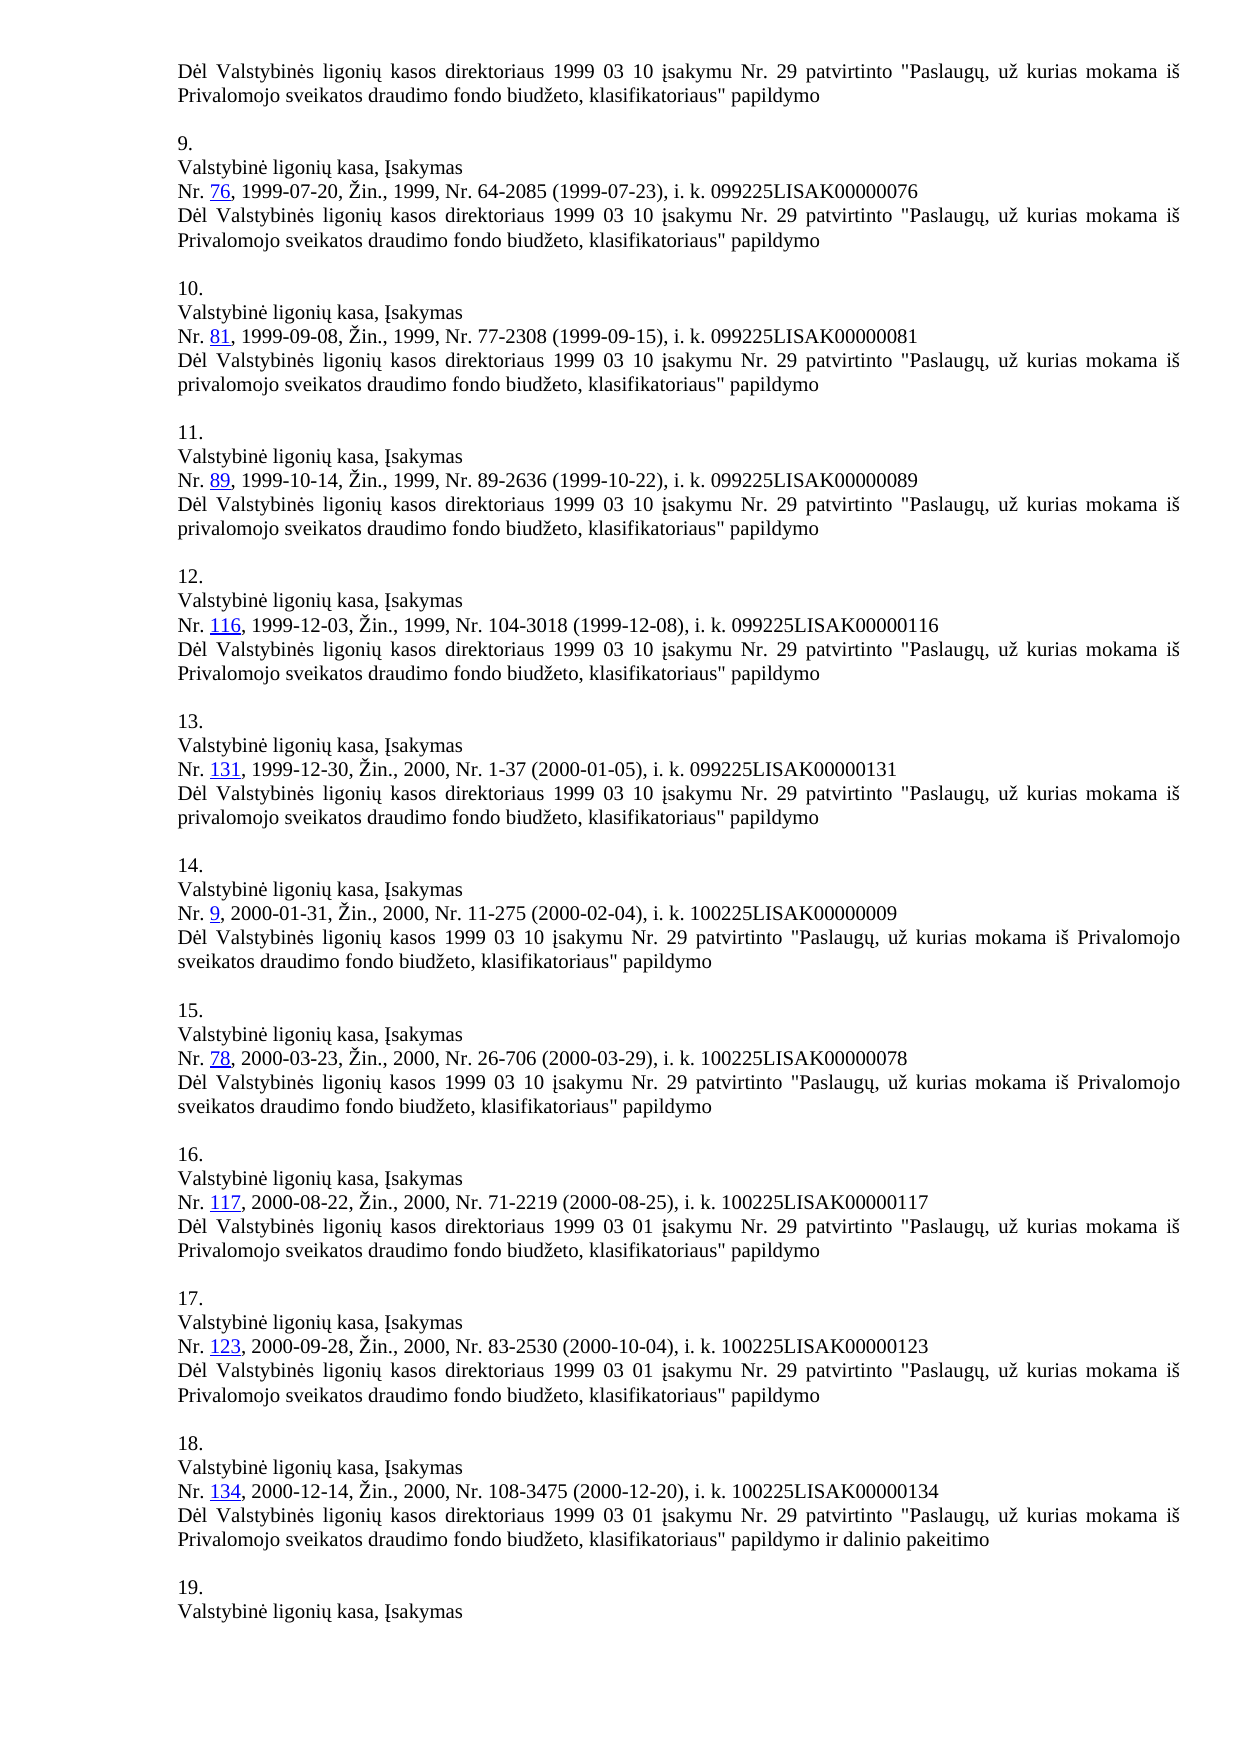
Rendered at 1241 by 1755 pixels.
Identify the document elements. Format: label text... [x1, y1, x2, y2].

text Valstybinė ligonių kasa, Įsakymas [177, 155, 1181, 179]
text 12. [177, 564, 1181, 588]
text Nr. 116, 1999-12-03, Žin., 1999, Nr. 104-3018 (1999-12-08), i. k. 099225LISAK00000116 [177, 612, 1181, 637]
text 13. [177, 709, 1181, 733]
text 11. [177, 420, 1181, 444]
text Valstybinė ligonių kasa, Įsakymas [177, 1022, 1181, 1046]
text Valstybinė ligonių kasa, Įsakymas [177, 1599, 1181, 1623]
text 17. [177, 1286, 1181, 1310]
text Dėl Valstybinės ligonių kasos 1999 03 10 įsakymu Nr. 29 patvirtinto "Paslaugų, už kurias mokama iš Privalomojo sveikatos draudimo fondo biudžeto, klasifikatoriaus" papildymo [177, 925, 1181, 973]
text Dėl Valstybinės ligonių kasos direktoriaus 1999 03 01 įsakymu Nr. 29 patvirtinto "Paslaugų, už kurias mokama iš Privalomojo sveikatos draudimo fondo biudžeto, klasifikatoriaus" papildymo ir dalinio pakeitimo [177, 1503, 1181, 1551]
text Valstybinė ligonių kasa, Įsakymas [177, 444, 1181, 468]
text 18. [177, 1431, 1181, 1455]
text Valstybinė ligonių kasa, Įsakymas [177, 300, 1181, 324]
text Nr. 81, 1999-09-08, Žin., 1999, Nr. 77-2308 (1999-09-15), i. k. 099225LISAK00000081 [177, 324, 1181, 348]
text Valstybinė ligonių kasa, Įsakymas [177, 1310, 1181, 1334]
text Valstybinė ligonių kasa, Įsakymas [177, 1166, 1181, 1190]
text Dėl Valstybinės ligonių kasos direktoriaus 1999 03 01 įsakymu Nr. 29 patvirtinto "Paslaugų, už kurias mokama iš Privalomojo sveikatos draudimo fondo biudžeto, klasifikatoriaus" papildymo [177, 1358, 1181, 1407]
text Dėl Valstybinės ligonių kasos direktoriaus 1999 03 10 įsakymu Nr. 29 patvirtinto "Paslaugų, už kurias mokama iš privalomojo sveikatos draudimo fondo biudžeto, klasifikatoriaus" papildymo [177, 781, 1181, 829]
text Nr. 76, 1999-07-20, Žin., 1999, Nr. 64-2085 (1999-07-23), i. k. 099225LISAK00000076 [177, 179, 1181, 203]
text Dėl Valstybinės ligonių kasos direktoriaus 1999 03 10 įsakymu Nr. 29 patvirtinto "Paslaugų, už kurias mokama iš privalomojo sveikatos draudimo fondo biudžeto, klasifikatoriaus" papildymo [177, 492, 1181, 540]
text Nr. 131, 1999-12-30, Žin., 2000, Nr. 1-37 (2000-01-05), i. k. 099225LISAK00000131 [177, 757, 1181, 781]
text Valstybinė ligonių kasa, Įsakymas [177, 877, 1181, 901]
text Dėl Valstybinės ligonių kasos direktoriaus 1999 03 10 įsakymu Nr. 29 patvirtinto "Paslaugų, už kurias mokama iš Privalomojo sveikatos draudimo fondo biudžeto, klasifikatoriaus" papildymo [177, 637, 1181, 685]
text Nr. 78, 2000-03-23, Žin., 2000, Nr. 26-706 (2000-03-29), i. k. 100225LISAK00000078 [177, 1046, 1181, 1070]
text Dėl Valstybinės ligonių kasos direktoriaus 1999 03 01 įsakymu Nr. 29 patvirtinto "Paslaugų, už kurias mokama iš Privalomojo sveikatos draudimo fondo biudžeto, klasifikatoriaus" papildymo [177, 1214, 1181, 1262]
text 19. [177, 1575, 1181, 1599]
text 9. [177, 131, 1181, 155]
text Dėl Valstybinės ligonių kasos direktoriaus 1999 03 10 įsakymu Nr. 29 patvirtinto "Paslaugų, už kurias mokama iš Privalomojo sveikatos draudimo fondo biudžeto, klasifikatoriaus" papildymo [177, 59, 1181, 107]
text Nr. 134, 2000-12-14, Žin., 2000, Nr. 108-3475 (2000-12-20), i. k. 100225LISAK00000134 [177, 1479, 1181, 1503]
text Valstybinė ligonių kasa, Įsakymas [177, 733, 1181, 757]
text 16. [177, 1142, 1181, 1166]
text Valstybinė ligonių kasa, Įsakymas [177, 588, 1181, 612]
text Nr. 123, 2000-09-28, Žin., 2000, Nr. 83-2530 (2000-10-04), i. k. 100225LISAK00000123 [177, 1334, 1181, 1358]
text Nr. 89, 1999-10-14, Žin., 1999, Nr. 89-2636 (1999-10-22), i. k. 099225LISAK00000089 [177, 468, 1181, 492]
text Dėl Valstybinės ligonių kasos 1999 03 10 įsakymu Nr. 29 patvirtinto "Paslaugų, už kurias mokama iš Privalomojo sveikatos draudimo fondo biudžeto, klasifikatoriaus" papildymo [177, 1070, 1181, 1118]
text Dėl Valstybinės ligonių kasos direktoriaus 1999 03 10 įsakymu Nr. 29 patvirtinto "Paslaugų, už kurias mokama iš Privalomojo sveikatos draudimo fondo biudžeto, klasifikatoriaus" papildymo [177, 203, 1181, 252]
text 15. [177, 997, 1181, 1022]
text Nr. 117, 2000-08-22, Žin., 2000, Nr. 71-2219 (2000-08-25), i. k. 100225LISAK00000117 [177, 1190, 1181, 1214]
text Nr. 9, 2000-01-31, Žin., 2000, Nr. 11-275 (2000-02-04), i. k. 100225LISAK00000009 [177, 901, 1181, 925]
text 10. [177, 276, 1181, 300]
text Valstybinė ligonių kasa, Įsakymas [177, 1455, 1181, 1479]
text Dėl Valstybinės ligonių kasos direktoriaus 1999 03 10 įsakymu Nr. 29 patvirtinto "Paslaugų, už kurias mokama iš privalomojo sveikatos draudimo fondo biudžeto, klasifikatoriaus" papildymo [177, 348, 1181, 396]
text 14. [177, 853, 1181, 877]
